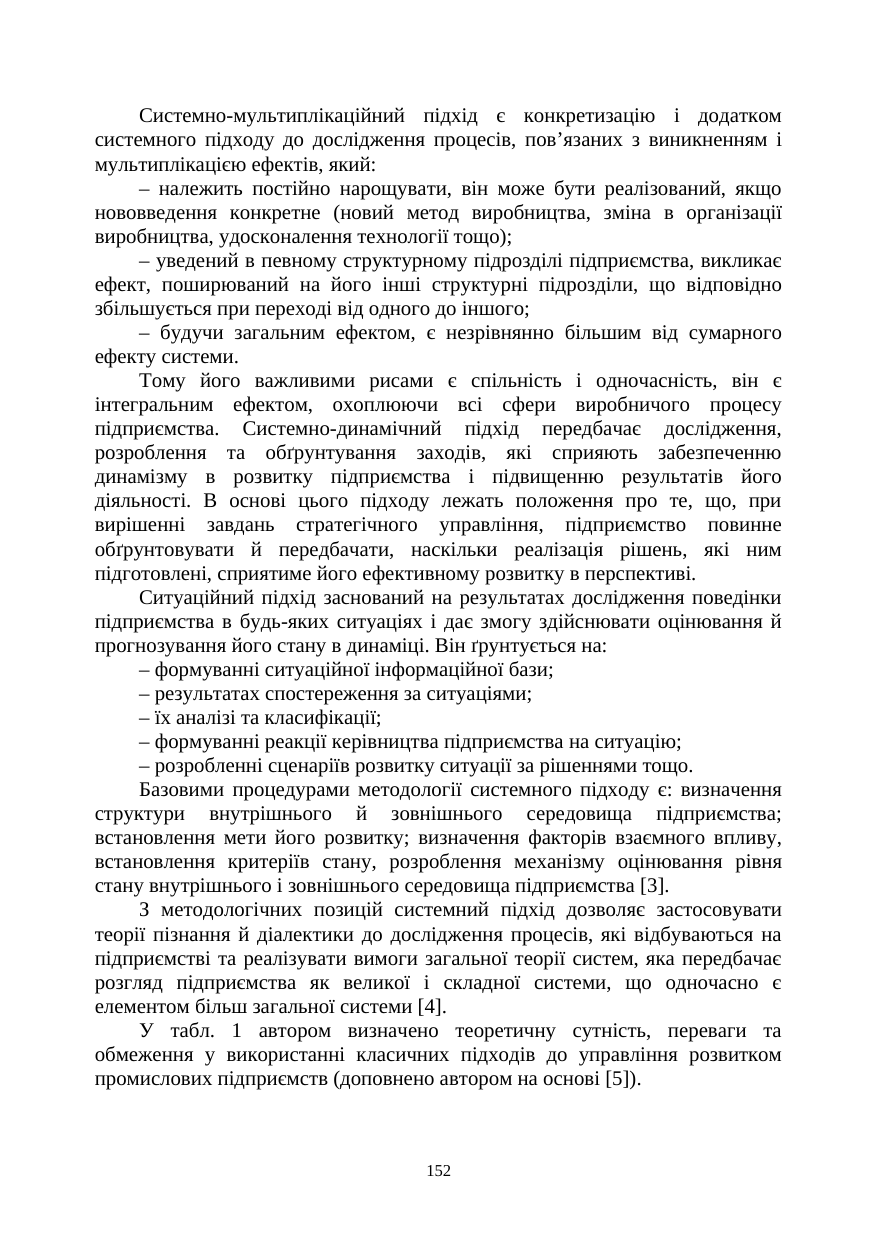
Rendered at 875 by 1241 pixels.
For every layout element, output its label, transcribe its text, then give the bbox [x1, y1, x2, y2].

text – формуванні ситуаційної інформаційної бази; [94, 657, 782, 681]
text Тому його важливими рисами є спільність і одночасність, він є інтегральним ефектом, охоплюючи всі сфери виробничого процесу підприємства. Системно-динамічний підхід передбачає дослідження, розроблення та обґрунтування заходів, які сприяють забезпеченню динамізму в розвитку підприємства і підвищенню результатів його діяльності. В основі цього підходу лежать положення про те, що, при вирішенні завдань стратегічного управління, підприємство повинне обґрунтовувати й передбачати, наскільки реалізація рішень, які ним підготовлені, сприятиме його ефективному розвитку в перспективі. [94, 368, 782, 584]
text – розробленні сценаріїв розвитку ситуації за рішеннями тощо. [94, 753, 782, 777]
text Системно-мультиплікаційний підхід є конкретизацію і додатком системного підходу до дослідження процесів, пов’язаних з виникненням і мультиплікацією ефектів, який: [94, 103, 782, 176]
text – їх аналізі та класифікації; [94, 705, 782, 729]
text – будучи загальним ефектом, є незрівнянно більшим від сумарного ефекту системи. [94, 320, 782, 368]
text Базовими процедурами методології системного підходу є: визначення структури внутрішнього й зовнішнього середовища підприємства; встановлення мети його розвитку; визначення факторів взаємного впливу, встановлення критеріїв стану, розроблення механізму оцінювання рівня стану внутрішнього і зовнішнього середовища підприємства [3]. [94, 777, 782, 897]
text Ситуаційний підхід заснований на результатах дослідження поведінки підприємства в будь-яких ситуаціях і дає змогу здійснювати оцінювання й прогнозування його стану в динаміці. Він ґрунтується на: [94, 584, 782, 657]
text З методологічних позицій системний підхід дозволяє застосовувати теорії пізнання й діалектики до дослідження процесів, які відбуваються на підприємстві та реалізувати вимоги загальної теорії систем, яка передбачає розгляд підприємства як великої і складної системи, що одночасно є елементом більш загальної системи [4]. [94, 897, 782, 1018]
text – результатах спостереження за ситуаціями; [94, 681, 782, 705]
text У табл. 1 автором визначено теоретичну сутність, переваги та обмеження у використанні класичних підходів до управління розвитком промислових підприємств (доповнено автором на основі [5]). [94, 1018, 782, 1090]
text – формуванні реакції керівництва підприємства на ситуацію; [94, 729, 782, 753]
text – належить постійно нарощувати, він може бути реалізований, якщо нововведення конкретне (новий метод виробництва, зміна в організації виробництва, удосконалення технології тощо); [94, 176, 782, 248]
text – уведений в певному структурному підрозділі підприємства, викликає ефект, поширюваний на його інші структурні підрозділи, що відповідно збільшується при переході від одного до іншого; [94, 248, 782, 320]
